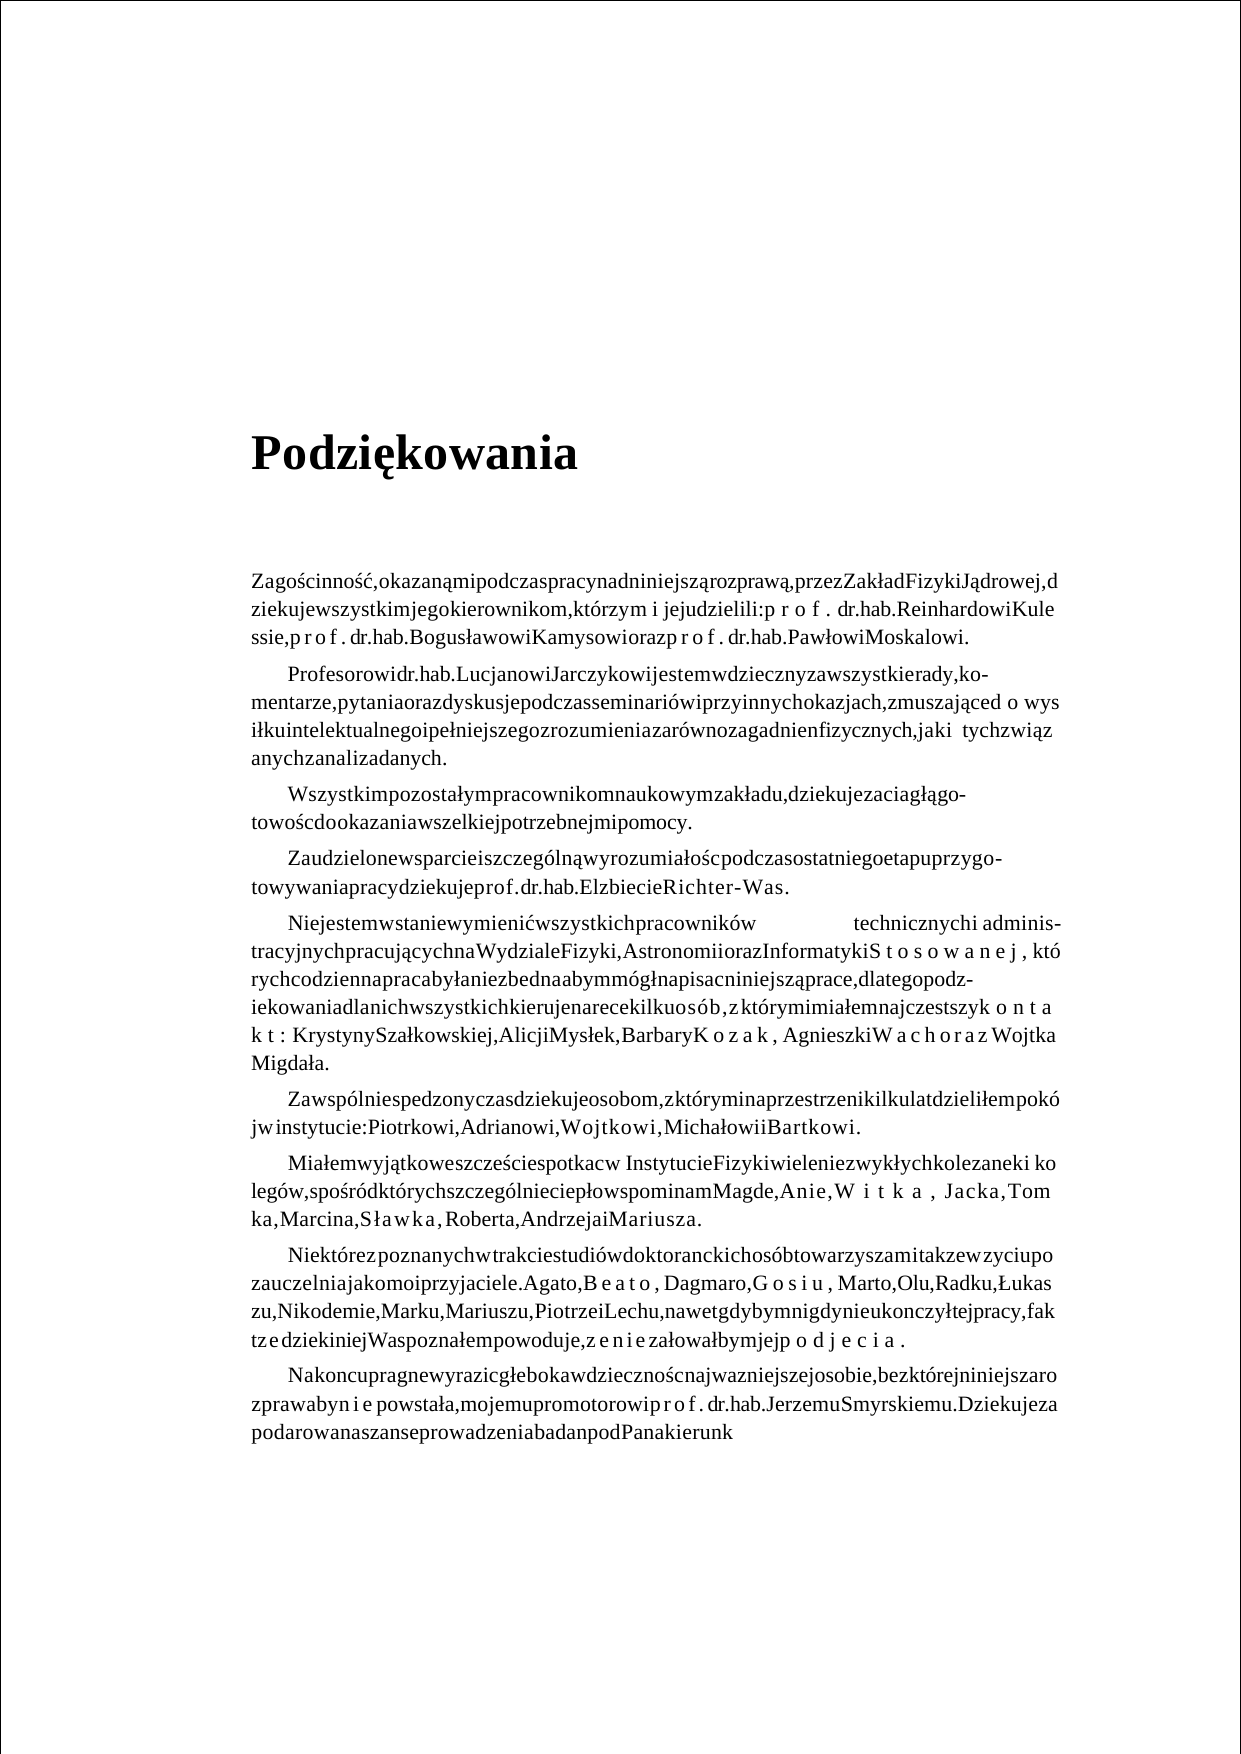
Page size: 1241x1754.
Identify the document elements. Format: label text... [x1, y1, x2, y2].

text Nakoncupragnewyrazicgłebokawdziecznoścnajwazniejszejosobie,bezktórejniniejszarozprawabyniepowstała,mojemupromotorowiprof.dr.hab.JerzemuSmyrskiemu.DziekujezapodarowanaszanseprowadzeniabadanpodPanakierunk­ [251, 1362, 1061, 1444]
text Wszystkimpozostałympracownikomnaukowymzakładu,dziekujezaciagłągo-towoścdookazaniawszelkiejpotrzebnejmipomocy. [251, 781, 1059, 834]
text Zagościnność,okazanąmipodczaspracynadniniejsząrozprawą,przezZakładFizykiJądrowej,dziekujewszystkimjegokierownikom,którzymijejudzielili:prof.dr.hab.ReinhardowiKulessie,prof.dr.hab.BogusławowiKamysowiorazprof.dr.hab.PawłowiMoskalowi. [251, 568, 1059, 649]
text Niektórezpoznanychwtrakciestudiówdoktoranckichosóbtowarzyszamitakzewzyciupozauczelniajakomoiprzyjaciele.Agato,Beato,Dagmaro,Gosiu,Marto,Olu,Radku,Łukaszu,Nikodemie,Marku,Mariuszu,PiotrzeiLechu,nawetgdybymnigdynieukonczyłtejpracy,faktzedziekiniejWaspoznałempowoduje,zeniezałowałbymjejpodjecia. [251, 1242, 1060, 1352]
text Niejestemwstaniewymienićwszystkichpracowników technicznychiadminis­tracyjnychpracującychnaWydzialeFizyki,AstronomiiorazInformatykiStosowanej,którychcodziennapracabyłaniezbednaabymmógłnapisacniniejsząprace,dlategopodz-iekowaniadlanichwszystkichkierujenarecekilkuosób,zktórymimiałemnajczestszykontakt:KrystynySzałkowskiej,AlicjiMysłek,BarbaryKozak,AgnieszkiWachorazWojtkaMigdała. [251, 910, 1061, 1075]
text MiałemwyjątkoweszcześciespotkacwInstytucieFizykiwieleniezwykłychkolezanekikolegów,spośródktórychszczególnieciepłowspominamMagde,Anie,Witka,Jacka,Tomka,Marcina,Sławka,Roberta,AndrzejaiMariusza. [251, 1150, 1060, 1231]
text Zaudzielonewsparcieiszczególnąwyrozumiałoścpodczasostatniegoetapuprzygo­towywaniapracydziekujeprof.dr.hab.ElzbiecieRichter-Was. [251, 845, 1061, 899]
text Profesorowidr.hab.LucjanowiJarczykowijestemwdziecznyzawszystkierady,ko­mentarze,pytaniaorazdyskusjepodczasseminariówiprzyinnychokazjach,zmuszającedowysiłkuintelektualnegoipełniejszegozrozumieniazarównozagadnienfizycznych,jakitychzwiązanychzanalizadanych. [251, 661, 1061, 770]
text Zawspólniespedzonyczasdziekujeosobom,zktóryminaprzestrzenikilkulatdzieliłempokójwinstytucie:Piotrkowi,Adrianowi,Wojtkowi,MichałowiiBartkowi. [251, 1086, 1060, 1139]
text Podziękowania [252, 422, 1240, 480]
